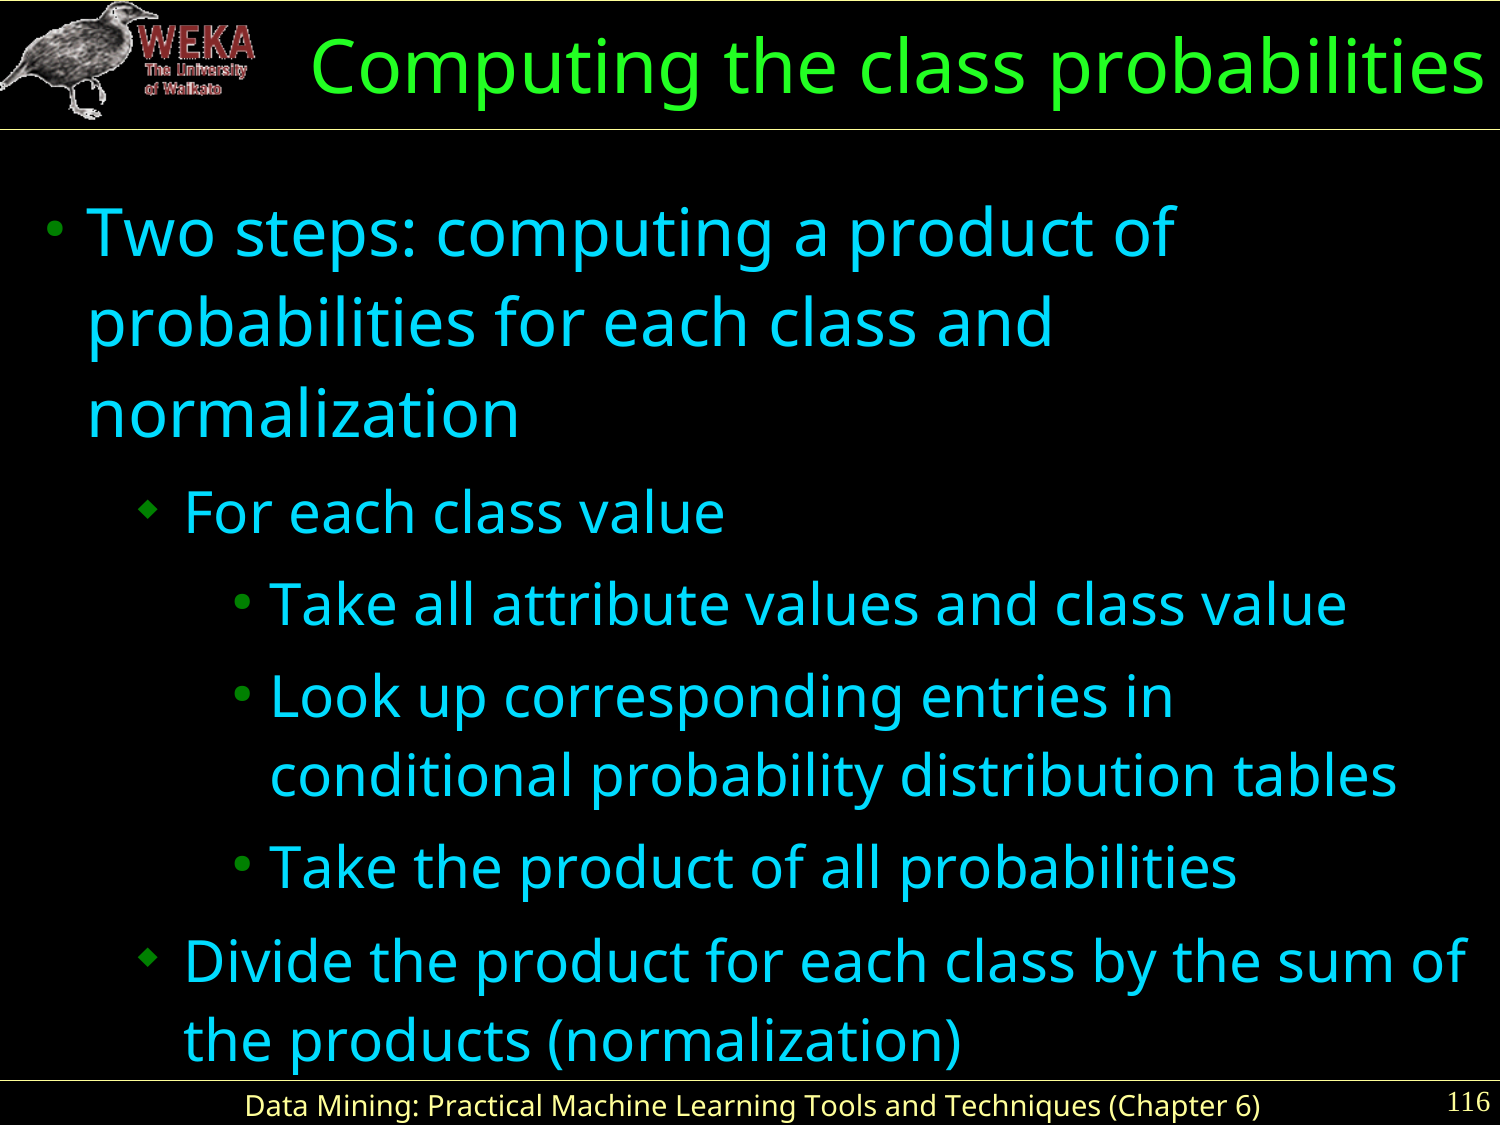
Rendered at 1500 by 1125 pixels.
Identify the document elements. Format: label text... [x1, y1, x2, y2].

text_box Two steps: computing a product of probabilities for each class and normalization For each class value Take all attribute values and class value Look up corresponding entries in conditional probability distribution tables Take the product of all probabilities Divide the product for each class by the sum of the products (normalization) [29, 177, 1500, 915]
title Computing the class probabilities [295, 0, 1500, 159]
picture [0, 1, 266, 129]
